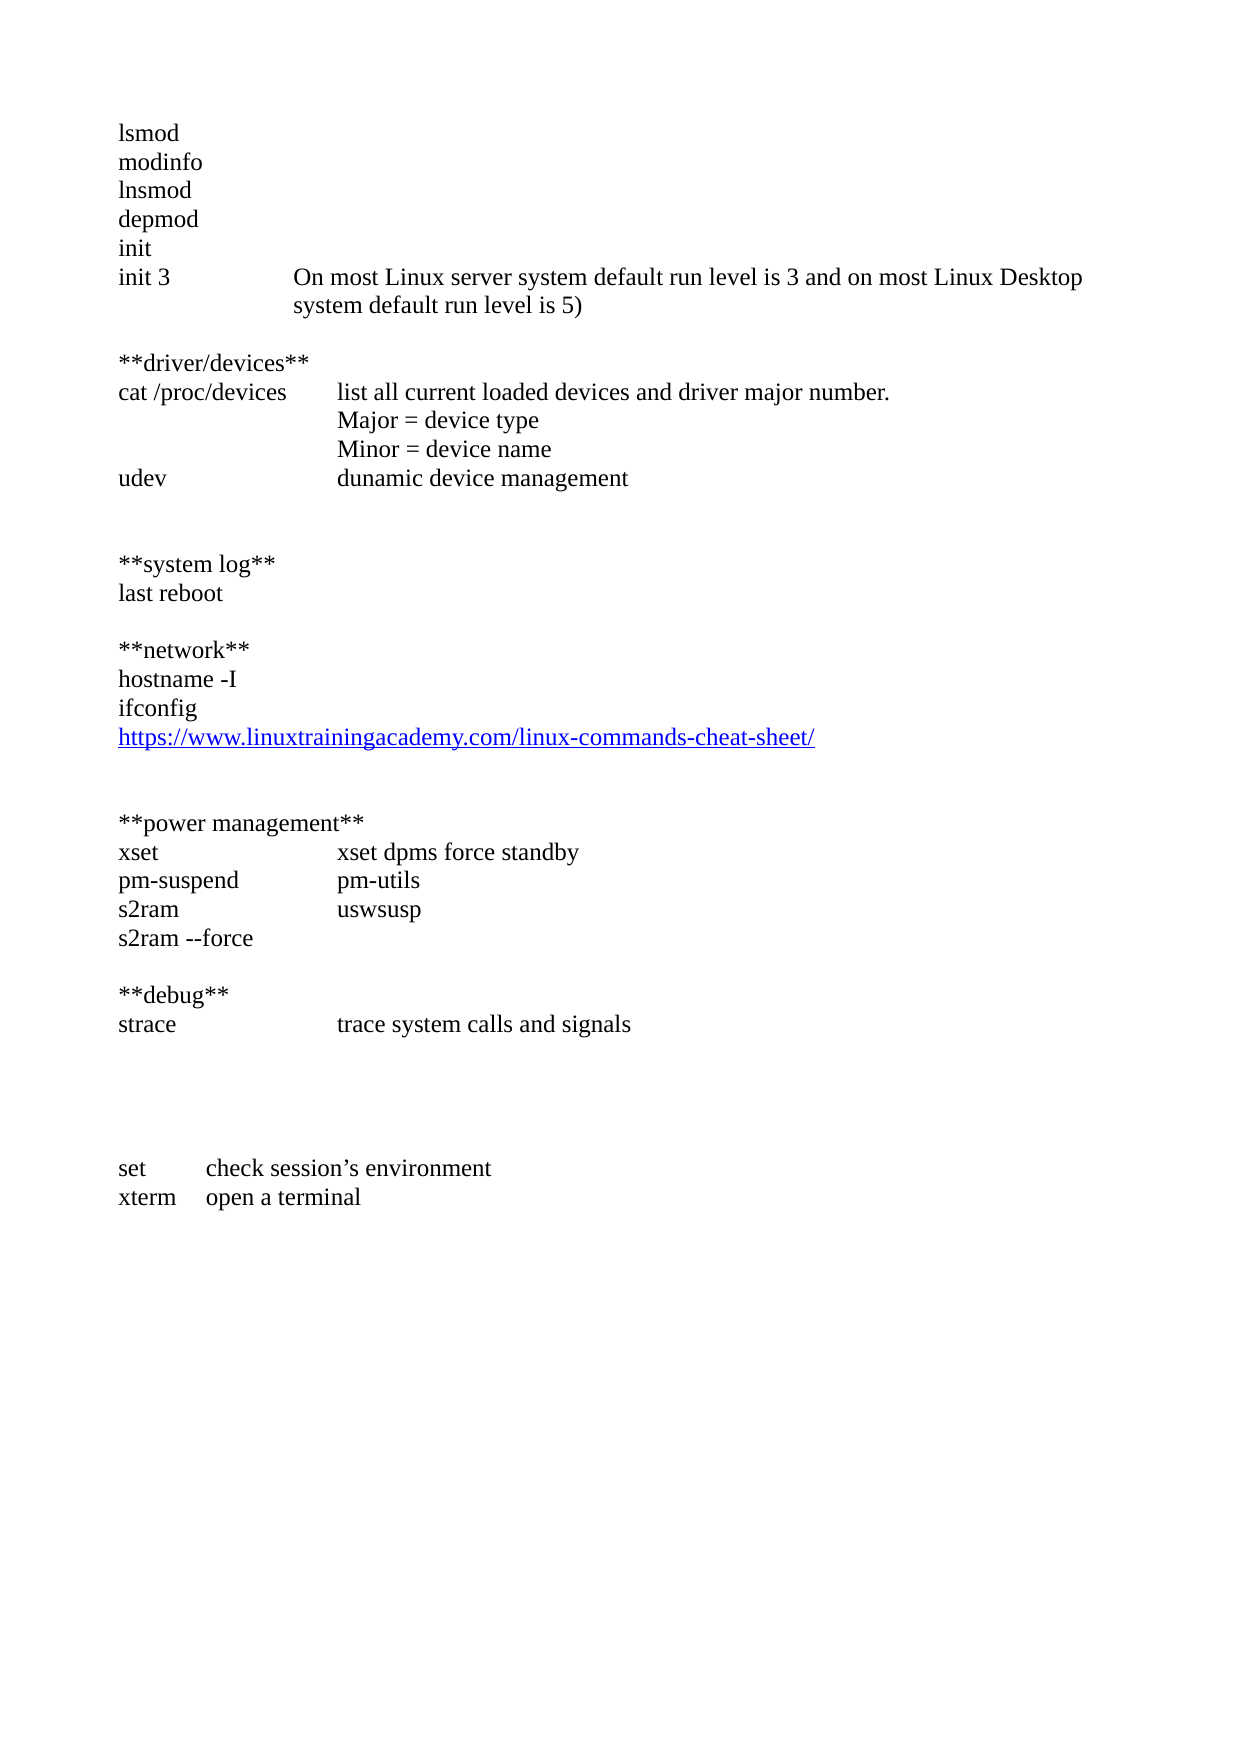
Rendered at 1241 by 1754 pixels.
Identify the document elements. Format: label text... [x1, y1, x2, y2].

text strace trace system calls and signals [118, 1009, 1122, 1038]
text lnsmod [118, 176, 1122, 204]
text s2ram --force [118, 923, 1122, 952]
text lsmod [118, 118, 1122, 147]
text **network** [118, 636, 1122, 664]
text system default run level is 5) [118, 291, 1122, 319]
text **driver/devices** [118, 348, 1122, 377]
text **power management** [118, 808, 1122, 837]
text modinfo [118, 147, 1122, 176]
text set check session’s environment [118, 1153, 1122, 1182]
text s2ram uswsusp [118, 894, 1122, 923]
text Minor = device name [118, 434, 1122, 463]
text xterm open a terminal [118, 1182, 1122, 1211]
text ifconfig [118, 693, 1122, 722]
text https://www.linuxtrainingacademy.com/linux-commands-cheat-sheet/ [118, 722, 1122, 751]
text init 3 On most Linux server system default run level is 3 and on most Linux Desktop [118, 262, 1122, 291]
text init [118, 233, 1122, 262]
text last reboot [118, 578, 1122, 607]
text pm-suspend pm-utils [118, 866, 1122, 894]
text Major = device type [118, 406, 1122, 434]
text hostname -I [118, 664, 1122, 693]
text udev dunamic device management [118, 463, 1122, 492]
text **system log** [118, 549, 1122, 578]
text **debug** [118, 981, 1122, 1009]
text depmod [118, 204, 1122, 233]
text cat /proc/devices list all current loaded devices and driver major number. [118, 377, 1122, 406]
text xset xset dpms force standby [118, 837, 1122, 866]
